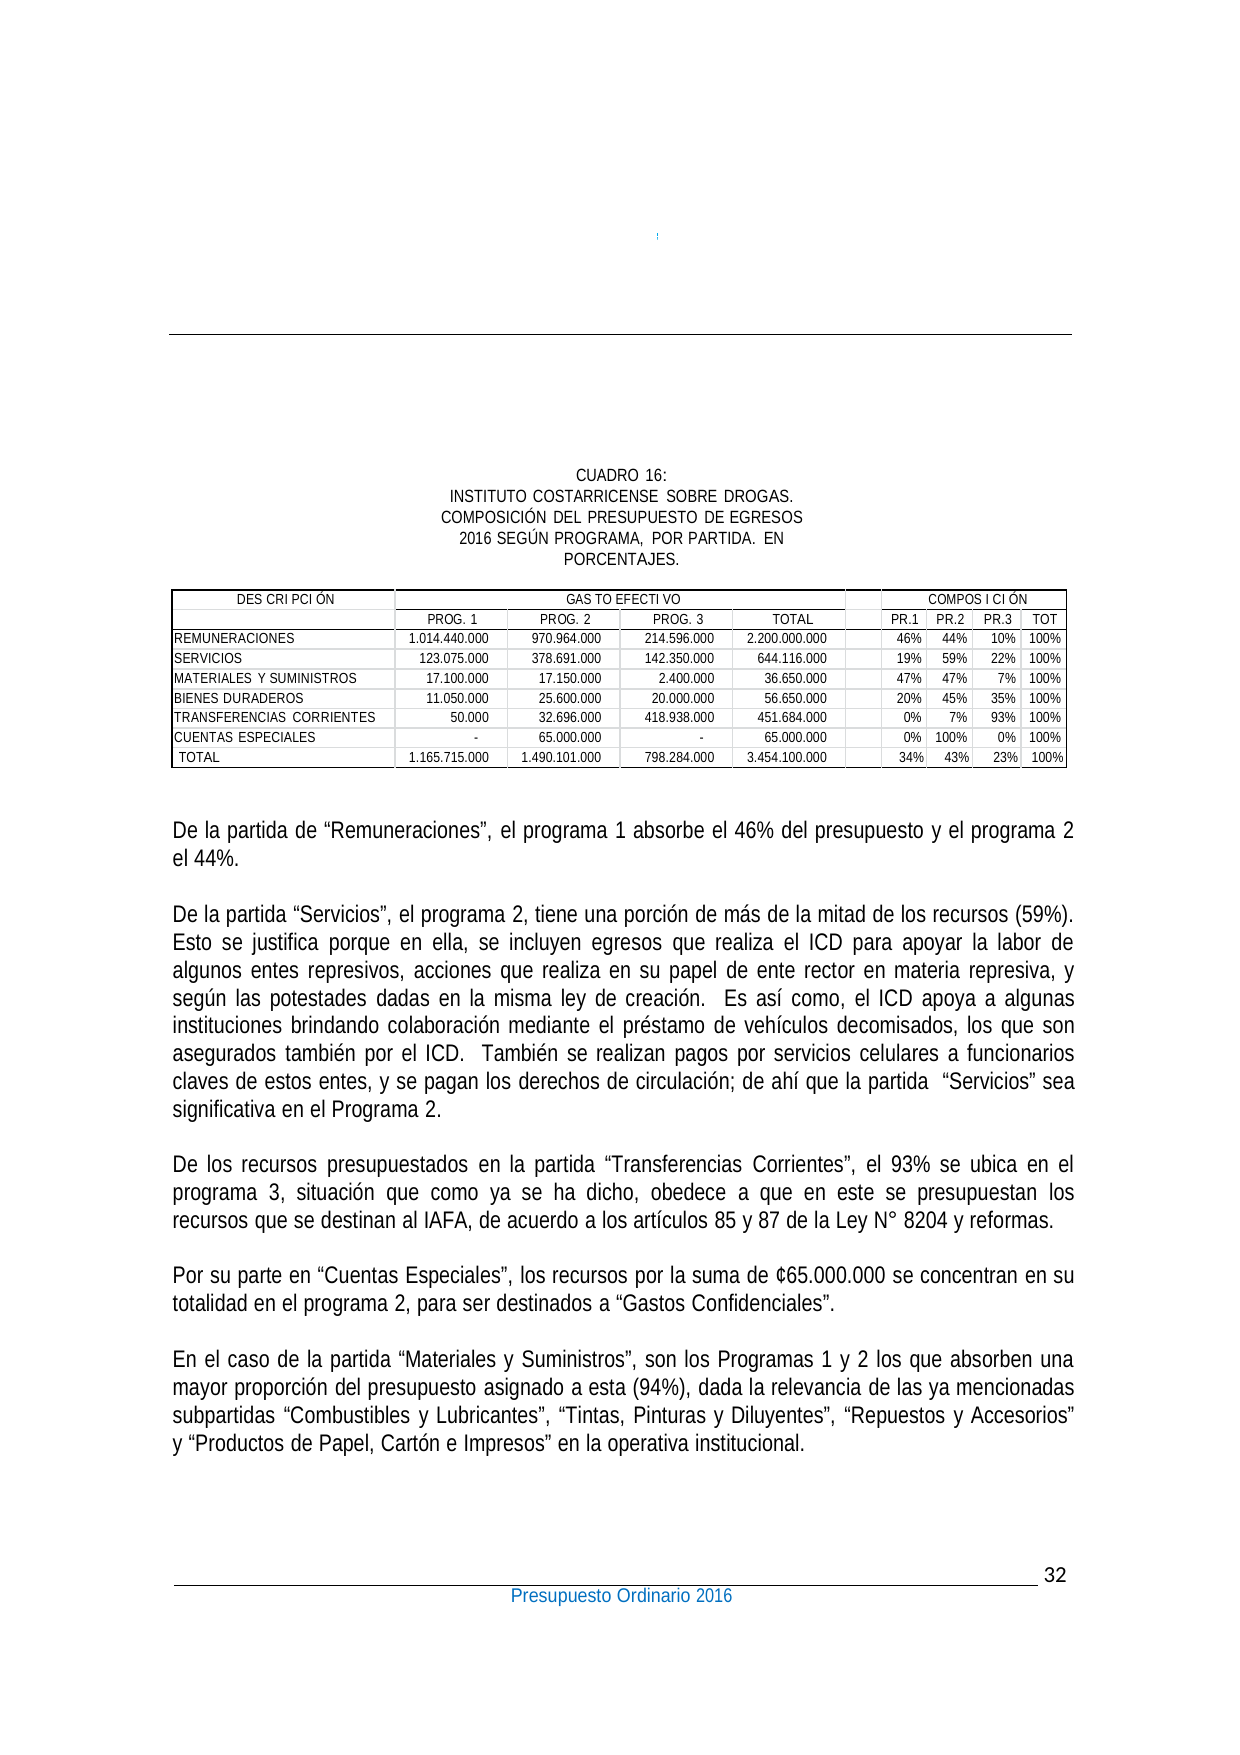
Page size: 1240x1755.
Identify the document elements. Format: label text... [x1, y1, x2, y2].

table_cell [846, 610, 881, 628]
text En el caso de la partida “Materiales y Suministros”, son los Programas 1 y 2 los que absorben una mayor proporción del presupuesto asignado a esta (94%), dada la relevancia de las ya mencionadas subpartidas “Combustibles y Lubricantes”, “Tintas, Pinturas y Diluyentes”, “Repuestos y Accesorios” y “Productos de Papel, Cartón e Impresos” en la operativa institucional. [172, 1345, 1075, 1456]
table_cell 56.650.000 [733, 690, 845, 707]
table_cell 100% [1022, 709, 1066, 727]
table_cell [846, 729, 881, 747]
table_cell 59% [927, 650, 972, 668]
table_cell [846, 670, 881, 688]
text INSTITUTO COSTARRICENSE SOBRE DROGAS. [445, 486, 798, 507]
table_cell BIENES DURADEROS [173, 690, 394, 707]
table_cell 644.116.000 [733, 650, 845, 668]
table_cell 65.000.000 [733, 729, 845, 747]
table_cell 20.000.000 [621, 690, 732, 707]
text Por su parte en “Cuentas Especiales”, los recursos por la suma de ¢65.000.000 se concentran en su totalidad en el programa 2, para ser destinados a “Gastos Confidenciales”. [172, 1262, 1075, 1317]
table_cell 0% [882, 709, 926, 727]
table_cell 34% [882, 748, 926, 767]
table_cell 100% [1022, 630, 1066, 648]
table_cell 35% [973, 690, 1020, 707]
table_cell 20% [882, 690, 926, 707]
table_header GAS TO EFECTI VO [396, 591, 845, 609]
table_cell TOT [1022, 610, 1066, 628]
table_cell PROG. 3 [621, 610, 732, 628]
table_cell 45% [927, 690, 972, 707]
table_cell MATERIALES Y SUMINISTROS [173, 670, 394, 688]
table_cell [846, 690, 881, 707]
table_cell 100% [1022, 670, 1066, 688]
table_cell 418.938.000 [621, 709, 732, 727]
table_cell 65.000.000 [508, 729, 619, 747]
table_cell 0% [973, 729, 1020, 747]
table_cell 23% [973, 748, 1020, 767]
table_cell 378.691.000 [508, 650, 619, 668]
table_cell 17.100.000 [396, 670, 507, 688]
table_cell 214.596.000 [621, 630, 732, 648]
table_cell 93% [973, 709, 1020, 727]
table_cell 19% [882, 650, 926, 668]
table_cell 1.165.715.000 [396, 748, 507, 767]
table_cell - [396, 729, 507, 747]
table_cell PR.1 [882, 610, 926, 628]
table_cell 798.284.000 [621, 748, 732, 767]
table_cell [846, 630, 881, 648]
table_cell [846, 709, 881, 727]
text De la partida de “Remuneraciones”, el programa 1 absorbe el 46% del presupuesto y el programa 2 el 44%. [172, 816, 1074, 872]
table_cell CUENTAS ESPECIALES [173, 729, 394, 747]
table_cell 100% [1022, 729, 1066, 747]
table_cell PR.3 [973, 610, 1020, 628]
table_cell 1.014.440.000 [396, 630, 507, 648]
text COMPOSICIÓN DEL PRESUPUESTO DE EGRESOS 2016 SEGÚN PROGRAMA, POR PARTIDA. EN PORCENTAJES. [430, 507, 813, 569]
table_cell 2.200.000.000 [733, 630, 845, 648]
table_cell 17.150.000 [508, 670, 619, 688]
table_cell 0% [882, 729, 926, 747]
table_cell 3.454.100.000 [733, 748, 845, 767]
table_cell 11.050.000 [396, 690, 507, 707]
table_cell TRANSFERENCIAS CORRIENTES [173, 709, 394, 727]
table_cell TOTAL [733, 610, 845, 628]
table_cell 1.490.101.000 [508, 748, 619, 767]
table_cell 25.600.000 [508, 690, 619, 707]
text De los recursos presupuestados en la partida “Transferencias Corrientes”, el 93% se ubica en el programa 3, situación que como ya se ha dicho, obedece a que en este se presupuestan los recursos que se destinan al IAFA, de acuerdo a los artículos 85 y 87 de la Ley N° 8204 y reformas. [172, 1150, 1075, 1234]
table_cell 22% [973, 650, 1020, 668]
table_cell 970.964.000 [508, 630, 619, 648]
table_header [846, 591, 881, 609]
table_cell - [621, 729, 732, 747]
text De la partida “Servicios”, el programa 2, tiene una porción de más de la mitad de los recursos (59%). Esto se justifica porque en ella, se incluyen egresos que realiza el ICD para apoyar la labor de algunos entes represivos, acciones que realiza en su papel de ente rector en materia represiva, y según las potestades dadas en la misma ley de creación. Es así como, el ICD apoya a algunas instituciones brindando colaboración mediante el préstamo de vehículos decomisados, los que son asegurados también por el ICD. También se realizan pagos por servicios celulares a funcionarios claves de estos entes, y se pagan los derechos de circulación; de ahí que la partida “Servicios” sea significativa en el Programa 2. [172, 900, 1075, 1122]
table_cell 451.684.000 [733, 709, 845, 727]
text CUADRO 16: [571, 465, 672, 486]
table_cell 50.000 [396, 709, 507, 727]
table_cell 47% [882, 670, 926, 688]
table_cell 46% [882, 630, 926, 648]
table_cell 142.350.000 [621, 650, 732, 668]
table_cell 123.075.000 [396, 650, 507, 668]
table_cell [173, 610, 394, 628]
table_cell PROG. 2 [508, 610, 619, 628]
table_cell [846, 650, 881, 668]
table_cell SERVICIOS [173, 650, 394, 668]
table_cell 100% [1022, 748, 1066, 767]
table_cell 100% [1022, 690, 1066, 707]
table_header COMPOS I CI ÓN [882, 591, 1066, 609]
table_cell 100% [1022, 650, 1066, 668]
table_cell [846, 748, 881, 767]
table_cell PROG. 1 [396, 610, 507, 628]
table_cell 7% [973, 670, 1020, 688]
table_cell 47% [927, 670, 972, 688]
table_cell 36.650.000 [733, 670, 845, 688]
table_cell TOTAL [173, 748, 394, 767]
table_cell REMUNERACIONES [173, 630, 394, 648]
table_cell 44% [927, 630, 972, 648]
table_cell 32.696.000 [508, 709, 619, 727]
table_cell 7% [927, 709, 972, 727]
table_cell PR.2 [927, 610, 972, 628]
table_cell 2.400.000 [621, 670, 732, 688]
table_cell 43% [927, 748, 972, 767]
table_cell 100% [927, 729, 972, 747]
table_cell 10% [973, 630, 1020, 648]
table_header DES CRI PCI ÓN [173, 591, 394, 609]
